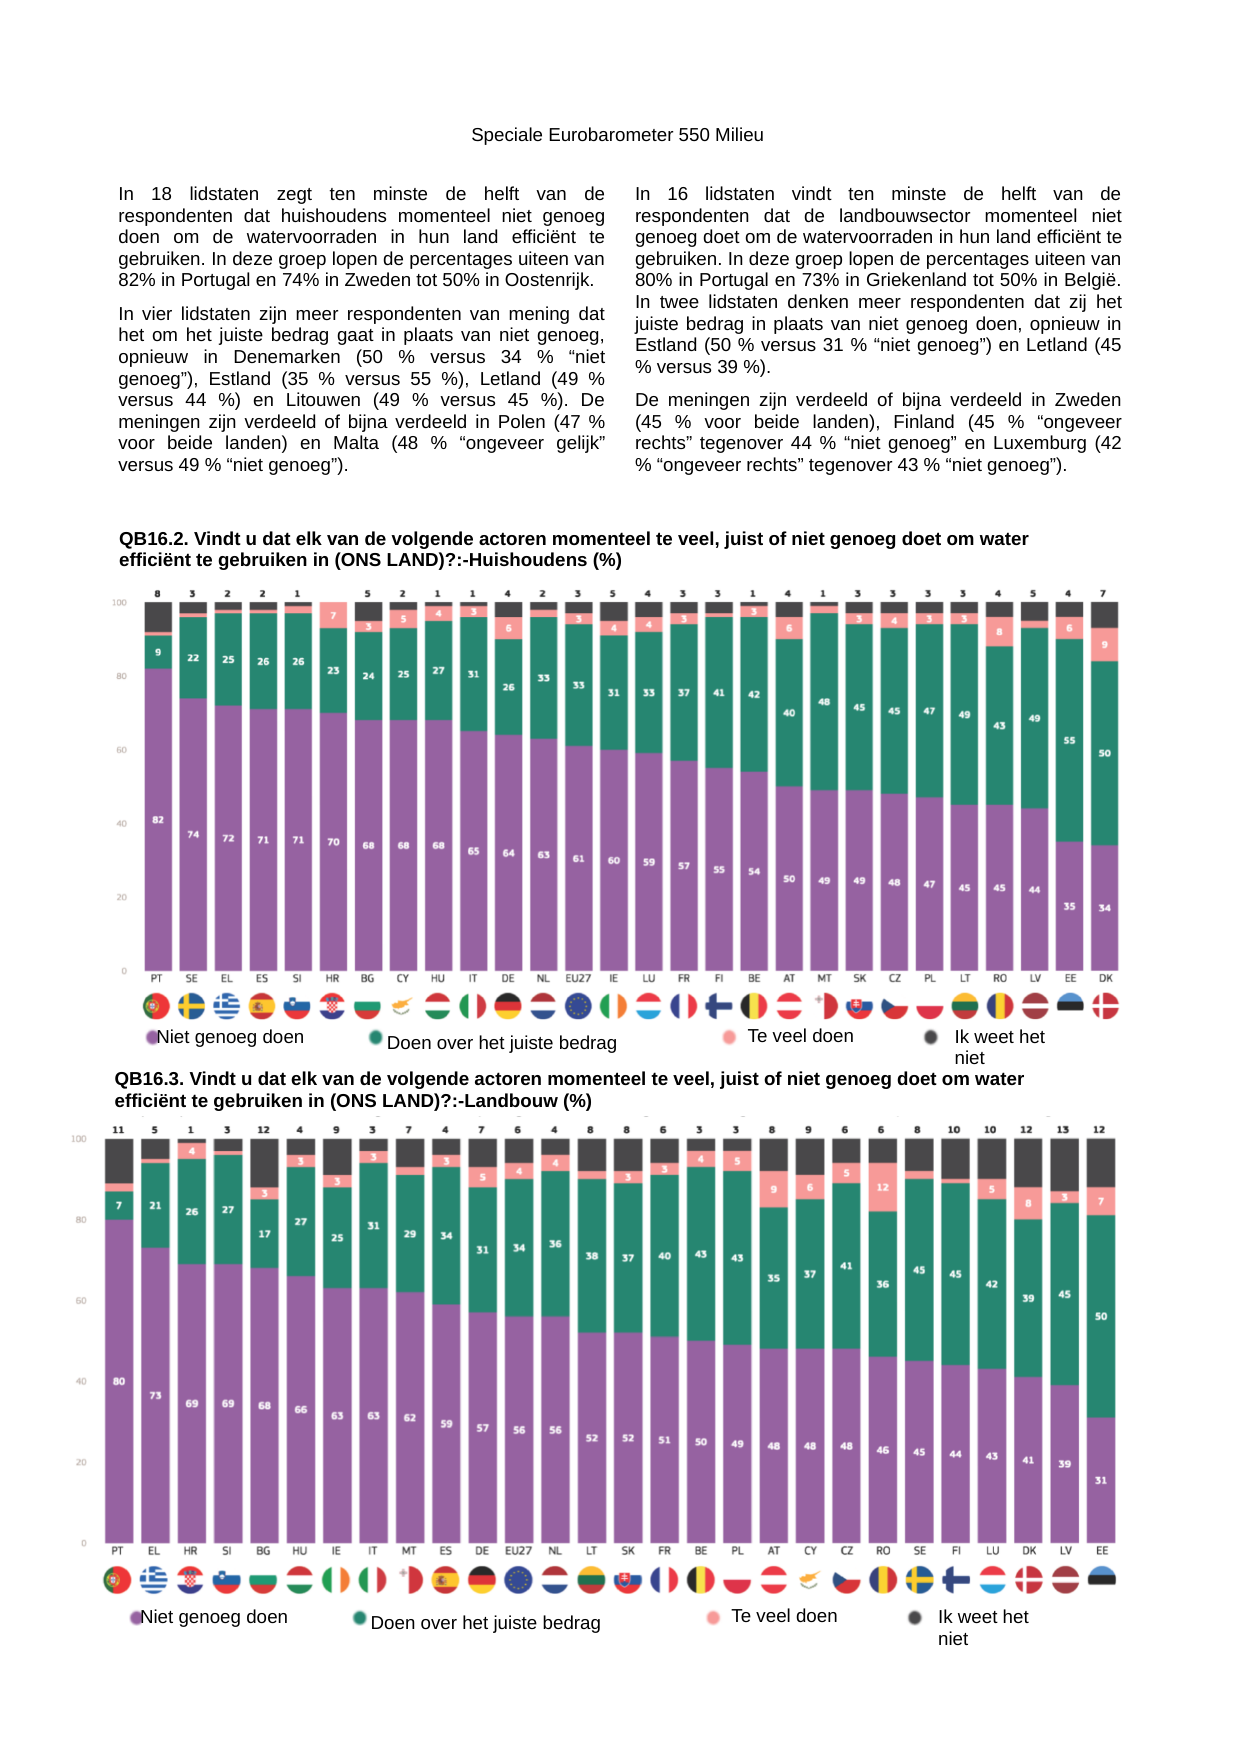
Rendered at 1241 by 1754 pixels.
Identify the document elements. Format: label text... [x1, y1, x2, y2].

picture [99, 581, 1127, 1051]
text De meningen zijn verdeeld of bijna verdeeld in Zweden (45 % voor beide landen), Finland (45 % “ongeveer rechts” tegenover 44 % “niet genoeg” en Luxemburg (42 % “ongeveer rechts” tegenover 43 % “niet genoeg”). [635, 389, 1122, 475]
text In 16 lidstaten vindt ten minste de helft van de respondenten dat de landbouwsector momenteel niet genoeg doet om de watervoorraden in hun land efficiënt te gebruiken. In deze groep lopen de percentages uiteen van 80% in Portugal en 73% in Griekenland tot 50% in België. In twee lidstaten denken meer respondenten dat zij het juiste bedrag in plaats van niet genoeg doen, opnieuw in Estland (50 % versus 31 % “niet genoeg”) en Letland (45 % versus 39 %). [635, 183, 1122, 377]
text In vier lidstaten zijn meer respondenten van mening dat het om het juiste bedrag gaat in plaats van niet genoeg, opnieuw in Denemarken (50 % versus 34 % “niet genoeg”), Estland (35 % versus 55 %), Letland (49 % versus 44 %) en Litouwen (49 % versus 45 %). De meningen zijn verdeeld of bijna verdeeld in Polen (47 % voor beide landen) en Malta (48 % “ongeveer gelijk” versus 49 % “niet genoeg”). [118, 303, 605, 475]
text In 18 lidstaten zegt ten minste de helft van de respondenten dat huishoudens momenteel niet genoeg doen om de watervoorraden in hun land efficiënt te gebruiken. In deze groep lopen de percentages uiteen van 82% in Portugal en 74% in Zweden tot 50% in Oostenrijk. [118, 183, 605, 291]
picture [120, 1607, 924, 1631]
picture [58, 1116, 1134, 1604]
